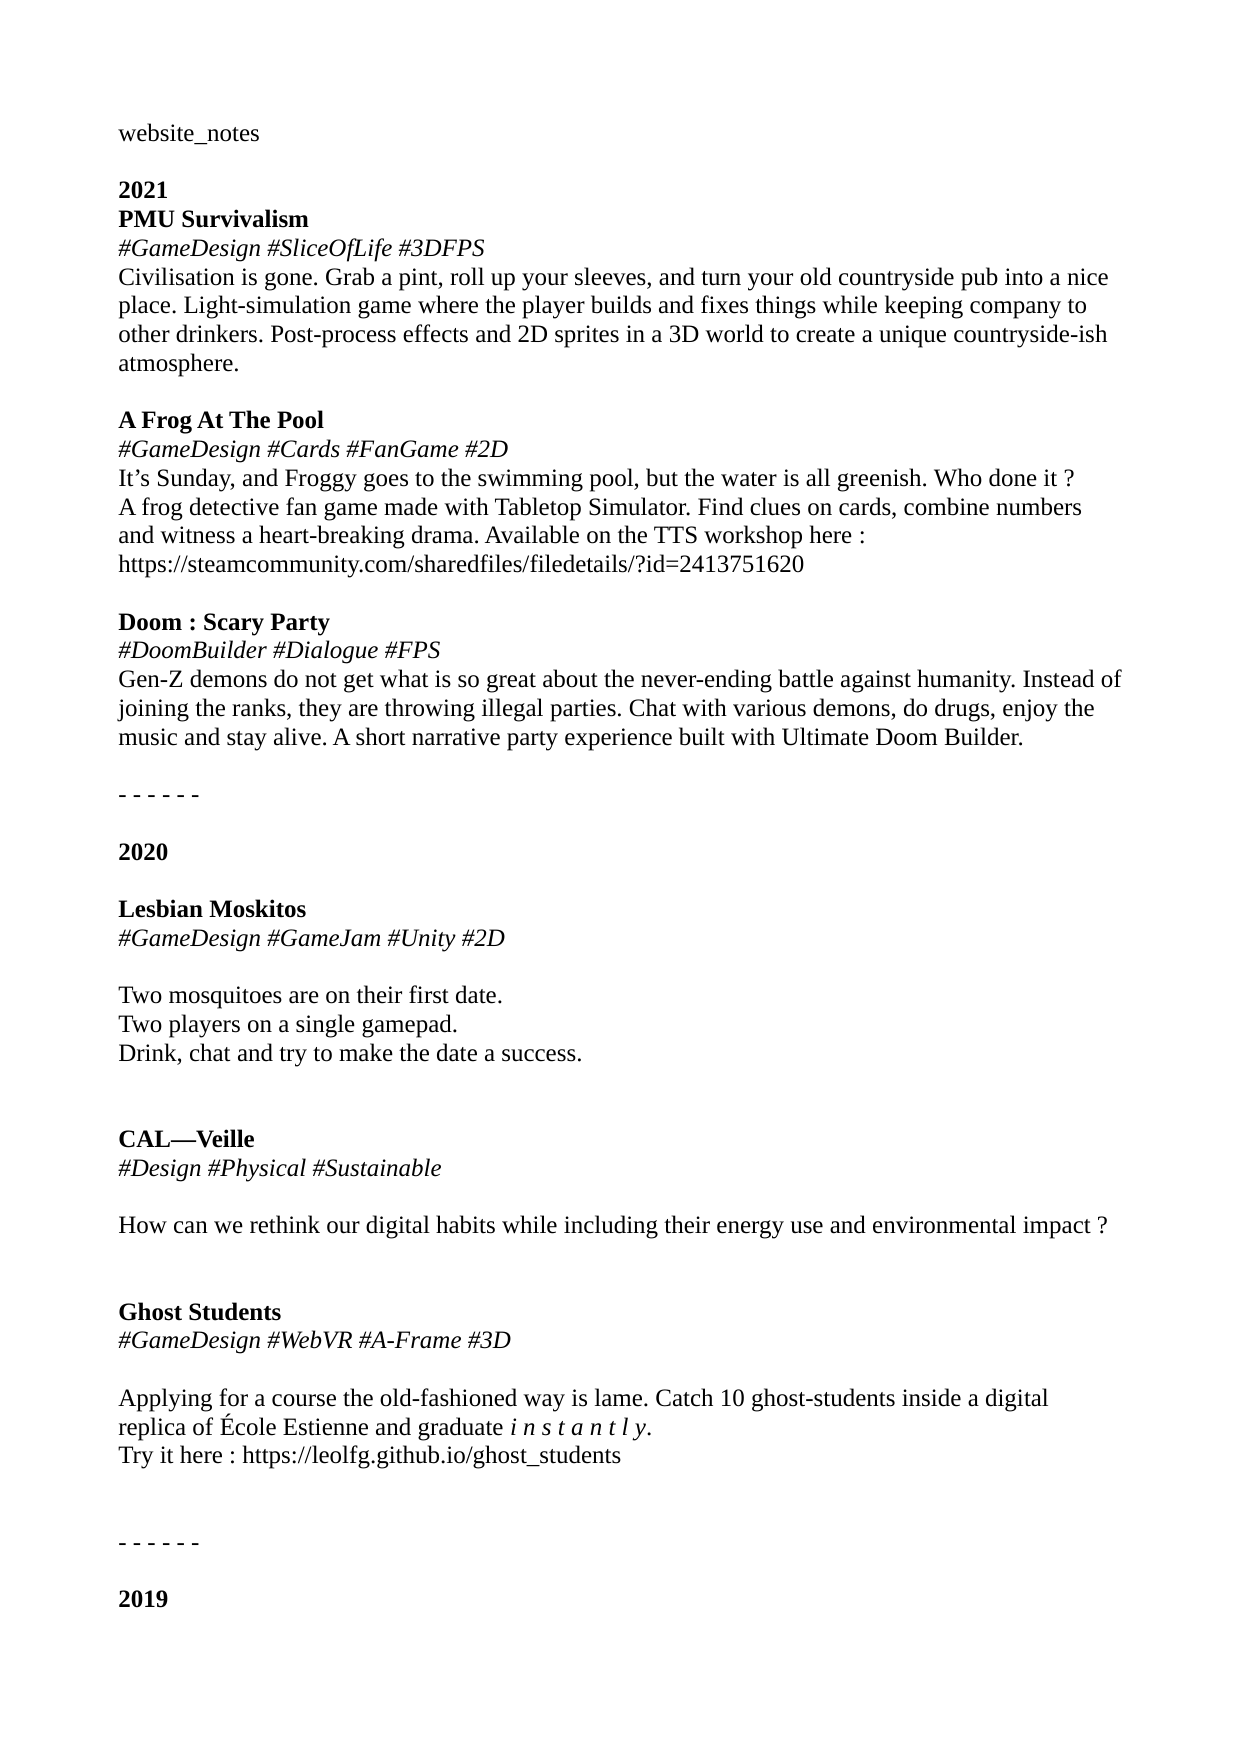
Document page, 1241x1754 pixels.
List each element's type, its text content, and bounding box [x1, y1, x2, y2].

text A frog detective fan game made with Tabletop Simulator. Find clues on cards, combine numbers and witness a heart-breaking drama. Available on the TTS workshop here : https://steamcommunity.com/sharedfiles/filedetails/?id=2413751620 [118, 492, 1122, 578]
text 2020 [118, 837, 1122, 866]
text #GameDesign #SliceOfLife #3DFPS Civilisation is gone. Grab a pint, roll up your sleeves, and turn your old countryside pub into a nice place. Light-simulation game where the player builds and fixes things while keeping company to other drinkers. Post-process effects and 2D sprites in a 3D world to create a unique countryside-ish atmosphere. [118, 233, 1122, 377]
text website_notes [118, 118, 1122, 147]
text #DoomBuilder #Dialogue #FPS Gen-Z demons do not get what is so great about the never-ending battle against humanity. Instead of joining the ranks, they are throwing illegal parties. Chat with various demons, do drugs, enjoy the music and stay alive. A short narrative party experience built with Ultimate Doom Builder. [118, 636, 1122, 751]
text Lesbian Moskitos [118, 894, 1122, 923]
text A Frog At The Pool [118, 406, 1122, 434]
text - - - - - - [118, 1527, 1122, 1556]
text Ghost Students #GameDesign #WebVR #A-Frame #3D Applying for a course the old-fashioned way is lame. Catch 10 ghost-students inside a digital replica of École Estienne and graduate i n s t a n t l y. Try it here : https://leolfg.github.io/ghost_students [118, 1297, 1122, 1469]
text #GameDesign #Cards #FanGame #2D [118, 434, 1122, 463]
text #GameDesign #GameJam #Unity #2D Two mosquitoes are on their first date. [118, 923, 1122, 1009]
text 2019 [118, 1584, 1122, 1613]
text CAL—Veille #Design #Physical #Sustainable How can we rethink our digital habits while including their energy use and environmental impact ? [118, 1124, 1122, 1239]
text Drink, chat and try to make the date a success. [118, 1038, 1122, 1067]
text - - - - - - [118, 779, 1122, 808]
text PMU Survivalism [118, 204, 1122, 233]
text Doom : Scary Party [118, 607, 1122, 636]
text 2021 [118, 176, 1122, 204]
text Two players on a single gamepad. [118, 1009, 1122, 1038]
text It’s Sunday, and Froggy goes to the swimming pool, but the water is all greenish. Who done it ? [118, 463, 1122, 492]
